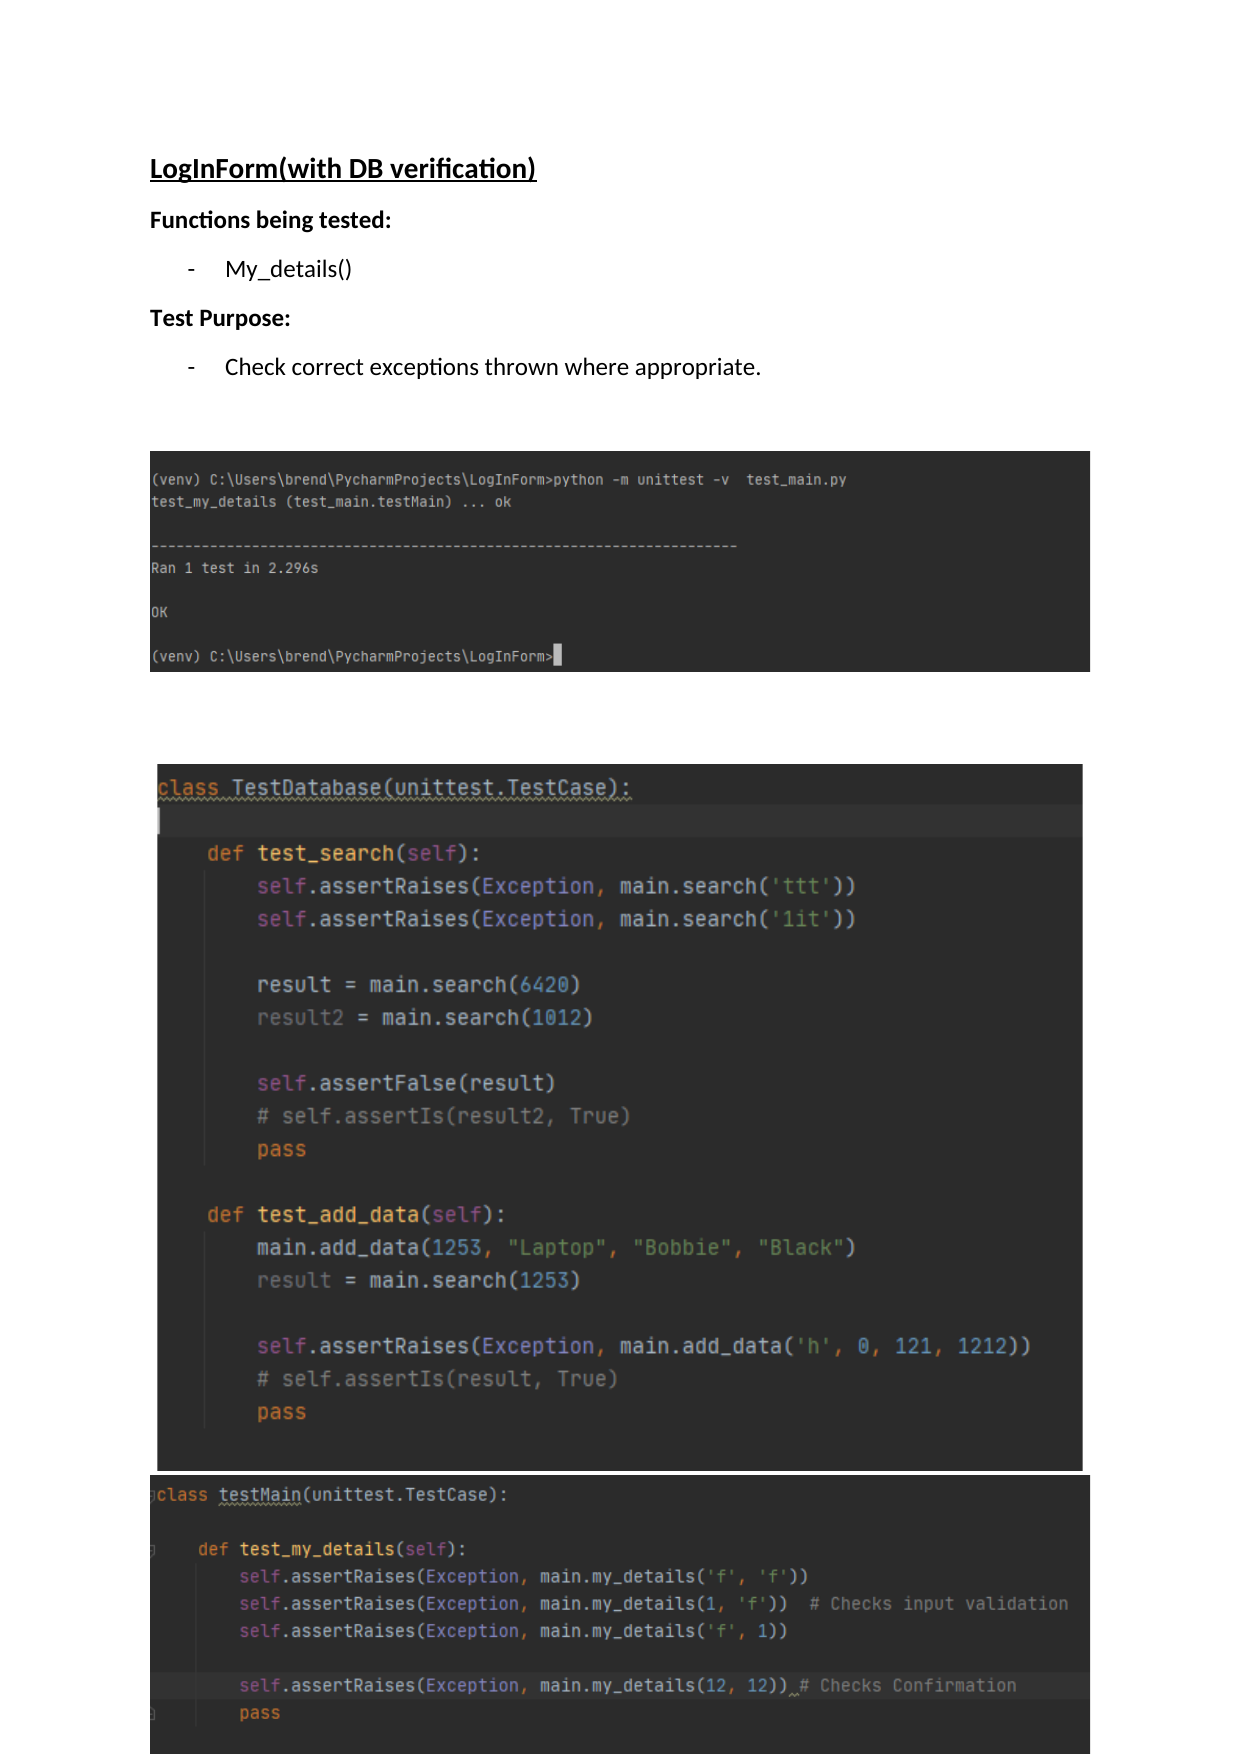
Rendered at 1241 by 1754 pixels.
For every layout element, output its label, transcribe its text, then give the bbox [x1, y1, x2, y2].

text Functions being tested: [150, 204, 1090, 235]
text LogInForm(with DB verification) [150, 150, 1090, 186]
list Check correct exceptions thrown where appropriate. [187, 351, 1090, 382]
list My_details() [187, 253, 1090, 284]
text Test Purpose: [150, 302, 1090, 333]
